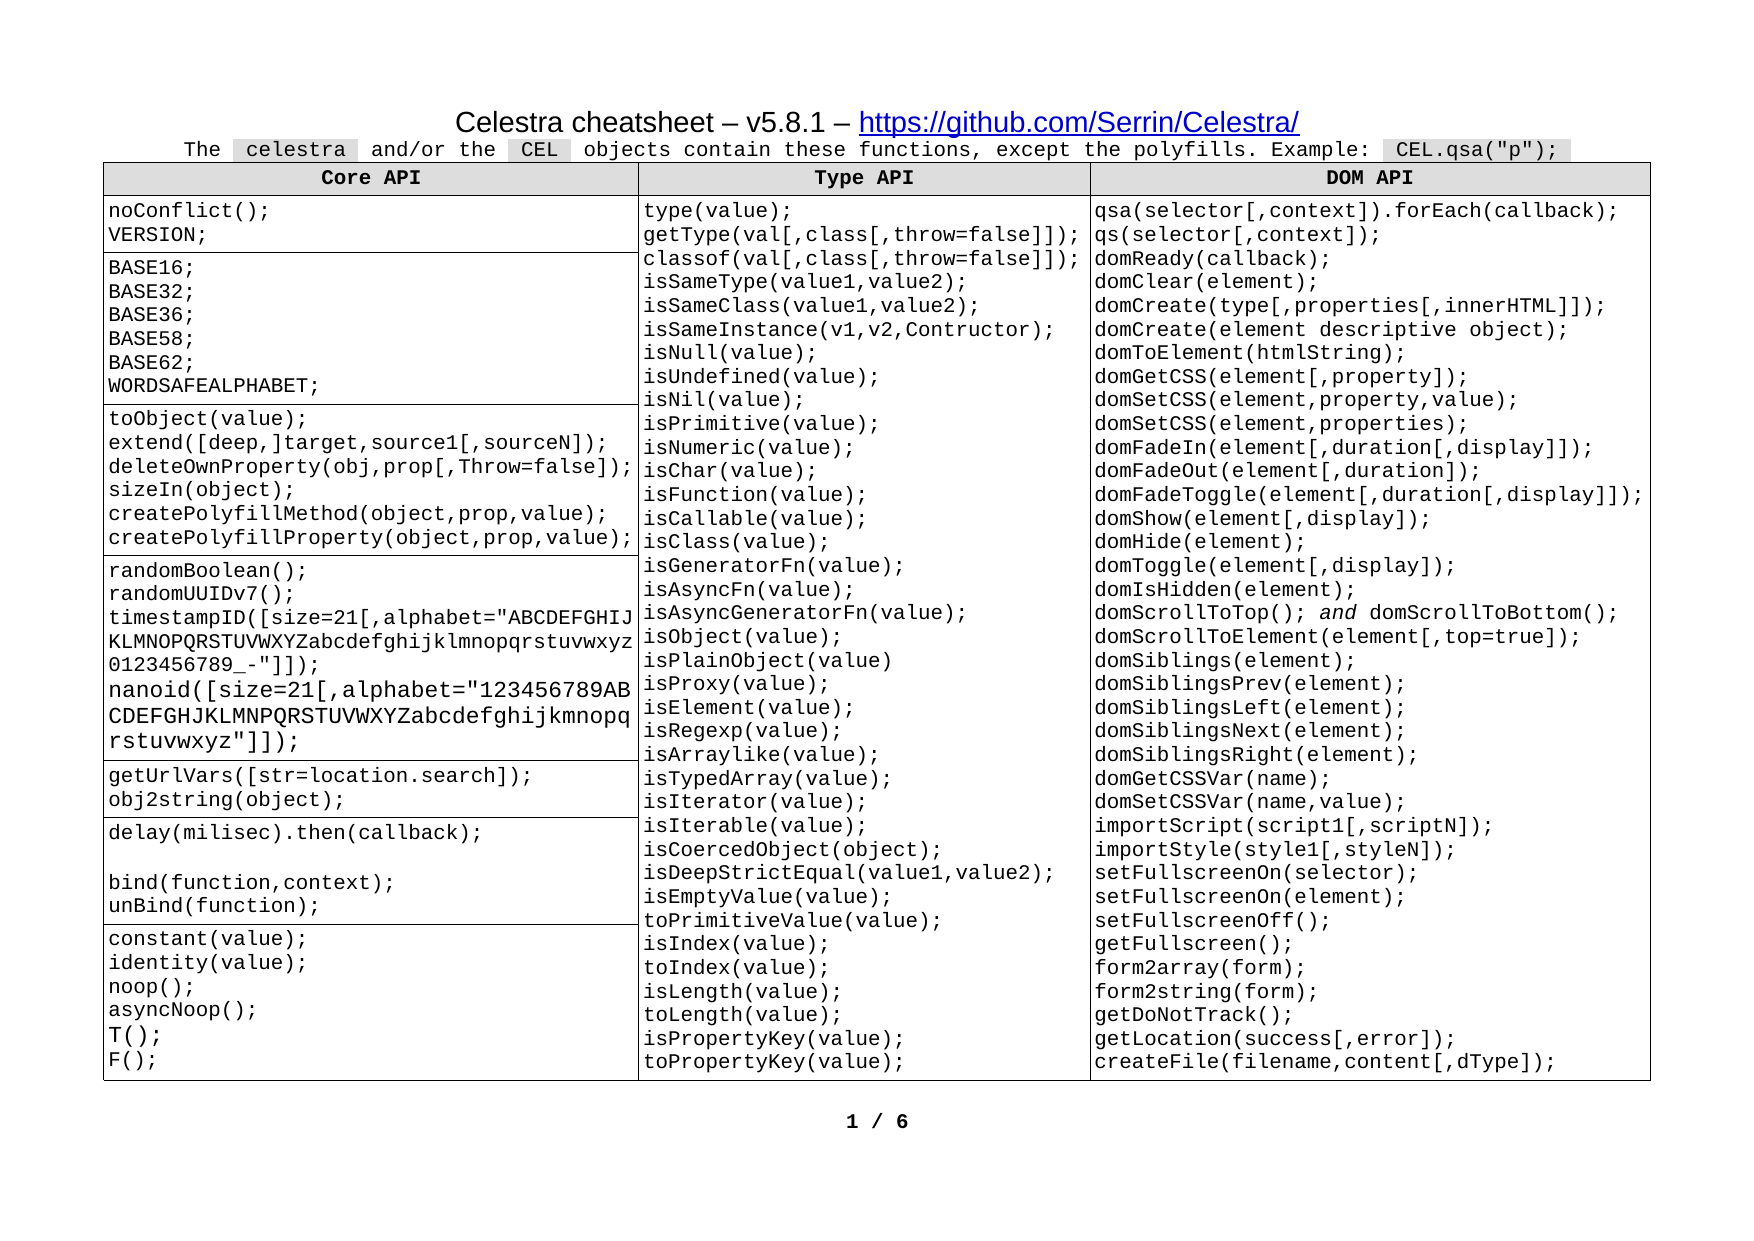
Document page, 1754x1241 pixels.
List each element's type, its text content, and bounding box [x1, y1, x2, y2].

table_cell toObject(value); extend([deep,]target,source1[,sourceN]); deleteOwnProperty(obj,prop[,Throw=false]); sizeIn(object); createPolyfillMethod(object,prop,value); createPolyfillProperty(object,prop,value); [104, 405, 638, 555]
table_cell getUrlVars([str=location.search]); obj2string(object); [104, 761, 638, 817]
table_cell delay(milisec).then(callback); bind(function,context); unBind(function); [104, 818, 638, 923]
text Celestra cheatsheet – v5.8.1 – https://github.com/Serrin/Celestra/ [105, 105, 1649, 138]
table_cell qsa(selector[,context]).forEach(callback); qs(selector[,context]); domReady(callback); domClear(element); domCreate(type[,properties[,innerHTML]]); domCreate(element descriptive object); domToElement(htmlString); domGetCSS(element[,property]); domSetCSS(element,property,value); domSetCSS(element,properties); domFadeIn(element[,duration[,display]]); domFadeOut(element[,duration]); domFadeToggle(element[,duration[,display]]); domShow(element[,display]); domHide(element); domToggle(element[,display]); domIsHidden(element); domScrollToTop(); and domScrollToBottom(); domScrollToElement(element[,top=true]); domSiblings(element); domSiblingsPrev(element); domSiblingsLeft(element); domSiblingsNext(element); domSiblingsRight(element); domGetCSSVar(name); domSetCSSVar(name,value); importScript(script1[,scriptN]); importStyle(style1[,styleN]); setFullscreenOn(selector); setFullscreenOn(element); setFullscreenOff(); getFullscreen(); form2array(form); form2string(form); getDoNotTrack(); getLocation(success[,error]); createFile(filename,content[,dType]); [1091, 196, 1650, 1080]
table_cell type(value); getType(val[,class[,throw=false]]); classof(val[,class[,throw=false]]); isSameType(value1,value2); isSameClass(value1,value2); isSameInstance(v1,v2,Contructor); isNull(value); isUndefined(value); isNil(value); isPrimitive(value); isNumeric(value); isChar(value); isFunction(value); isCallable(value); isClass(value); isGeneratorFn(value); isAsyncFn(value); isAsyncGeneratorFn(value); isObject(value); isPlainObject(value) isProxy(value); isElement(value); isRegexp(value); isArraylike(value); isTypedArray(value); isIterator(value); isIterable(value); isCoercedObject(object); isDeepStrictEqual(value1,value2); isEmptyValue(value); toPrimitiveValue(value); isIndex(value); toIndex(value); isLength(value); toLength(value); isPropertyKey(value); toPropertyKey(value); [639, 196, 1090, 1080]
text The celestra and/or the CEL objects contain these functions, except the polyfills. Example: CEL.qsa("p"); [105, 138, 1649, 162]
table_header Type API [639, 163, 1090, 195]
table_cell constant(value); identity(value); noop(); asyncNoop(); T(); F(); [104, 925, 638, 1080]
table_cell randomBoolean(); randomUUIDv7(); timestampID([size=21[,alphabet="ABCDEFGHIJKLMNOPQRSTUVWXYZabcdefghijklmnopqrstuvwxyz0123456789_-"]]); nanoid([size=21[,alphabet="123456789ABCDEFGHJKLMNPQRSTUVWXYZabcdefghijkmnopqrstuvwxyz"]]); [104, 556, 638, 760]
table_cell noConflict(); VERSION; [104, 196, 638, 252]
table_cell BASE16; BASE32; BASE36; BASE58; BASE62; WORDSAFEALPHABET; [104, 253, 638, 403]
table_header Core API [104, 163, 638, 195]
table_header DOM API [1091, 163, 1650, 195]
